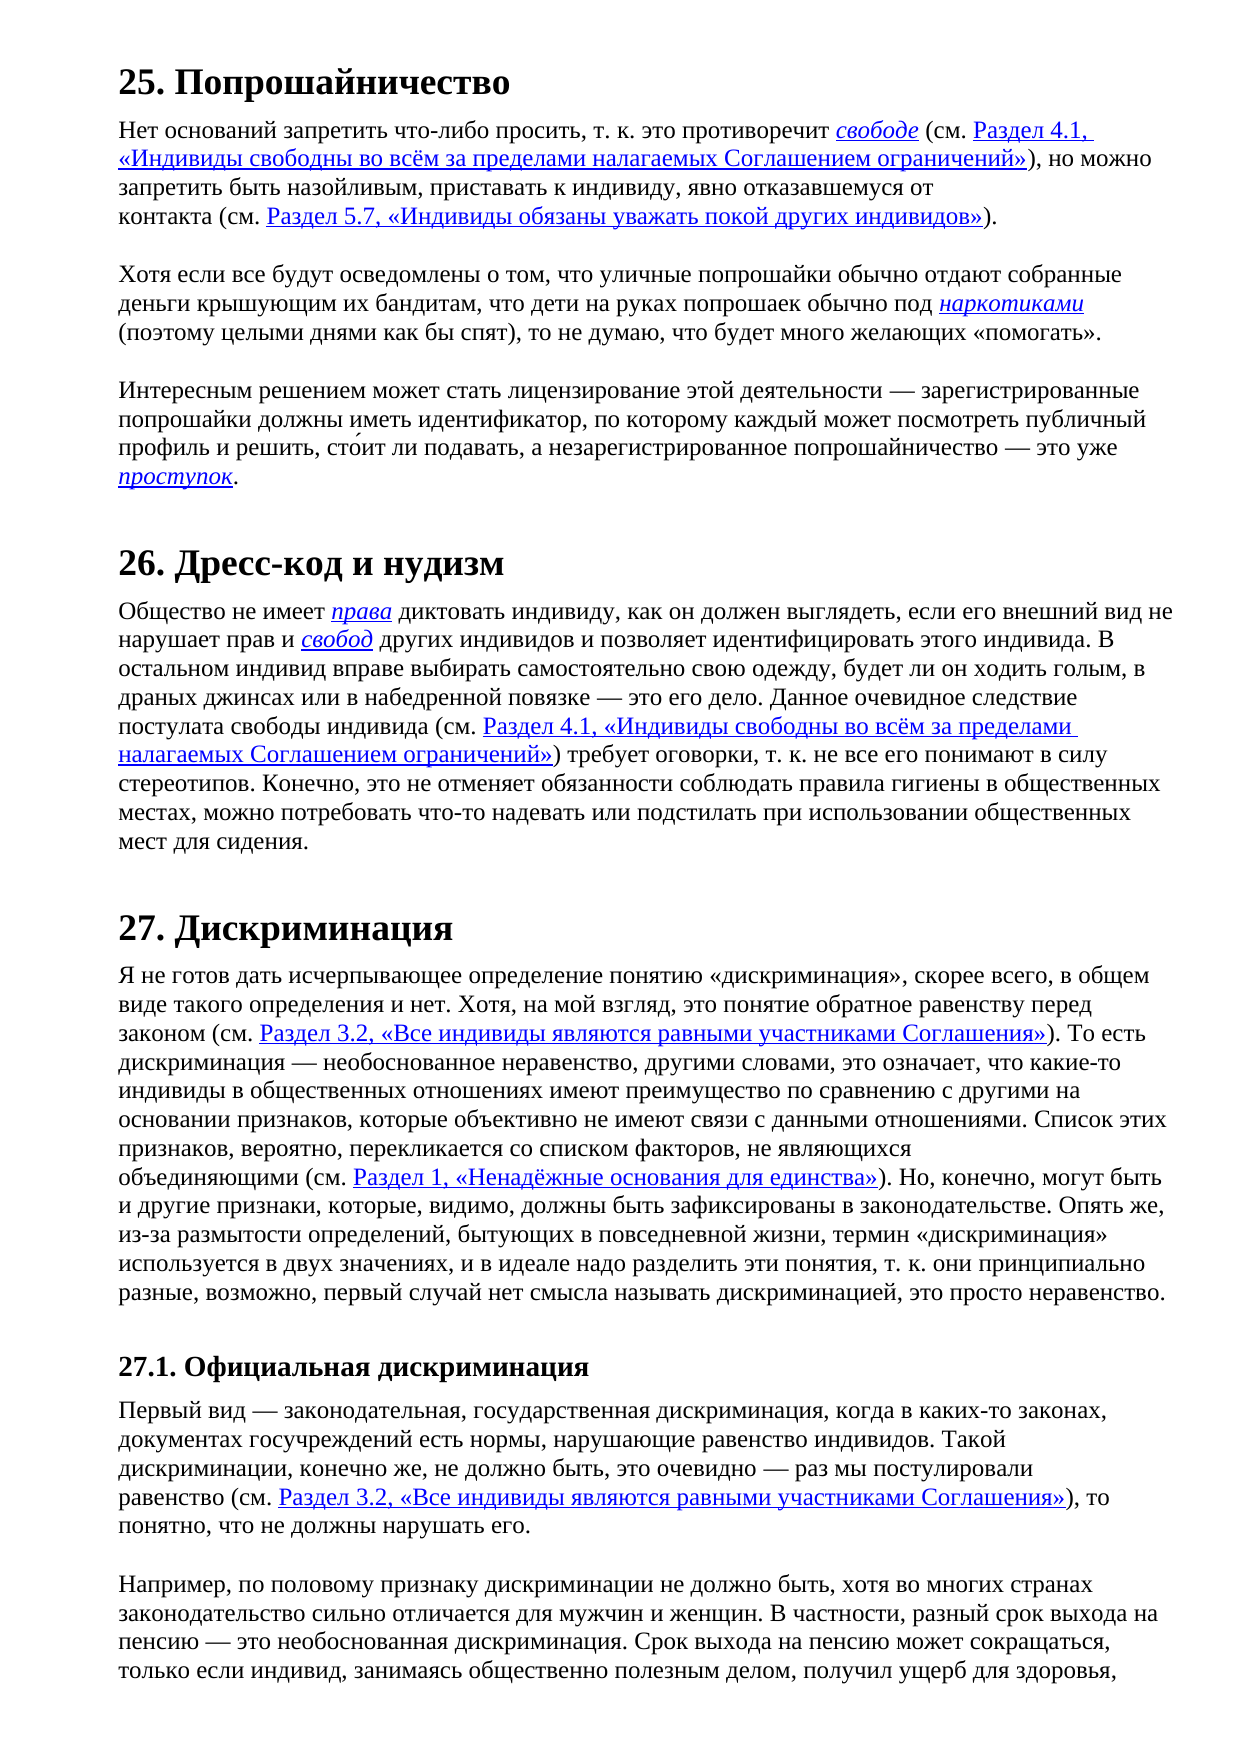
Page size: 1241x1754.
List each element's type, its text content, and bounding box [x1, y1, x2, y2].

text Нет оснований запретить что-либо просить, т. к. это противоречит свободе (см. Раздел 4.1, «Индивиды свободны во всём за пределами налагаемых Соглашением ограничений»), но можно запретить быть назойливым, приставать к индивиду, явно отказавшемуся от контакта (см. Раздел 5.7, «Индивиды обязаны уважать покой других индивидов»). [118, 115, 1181, 230]
text Первый вид — законодательная, государственная дискриминация, когда в каких-то законах, документах госучреждений есть нормы, нарушающие равенство индивидов. Такой дискриминации, конечно же, не должно быть, это очевидно — раз мы постулировали равенство (см. Раздел 3.2, «Все индивиды являются равными участниками Соглашения»), то понятно, что не должны нарушать его. [118, 1396, 1181, 1539]
subtitle 26. Дресс-код и нудизм [118, 540, 1181, 583]
text Например, по половому признаку дискриминации не должно быть, хотя во многих странах законодательство сильно отличается для мужчин и женщин. В частности, разный срок выхода на пенсию — это необоснованная дискриминация. Срок выхода на пенсию может сокращаться, только если индивид, занимаясь общественно полезным делом, получил ущерб для здоровья, [118, 1569, 1181, 1684]
subtitle 27. Дискриминация [118, 905, 1181, 948]
text Я не готов дать исчерпывающее определение понятию «дискриминация», скорее всего, в общем виде такого определения и нет. Хотя, на мой взгляд, это понятие обратное равенству перед законом (см. Раздел 3.2, «Все индивиды являются равными участниками Соглашения»). То есть дискриминация — необоснованное неравенство, другими словами, это означает, что какие-то индивиды в общественных отношениях имеют преимущество по сравнению с другими на основании признаков, которые объективно не имеют связи с данными отношениями. Список этих признаков, вероятно, перекликается со списком факторов, не являющихся объединяющими (см. Раздел 1, «Ненадёжные основания для единства»). Но, конечно, могут быть и другие признаки, которые, видимо, должны быть зафиксированы в законодательстве. Опять же, из-за размытости определений, бытующих в повседневной жизни, термин «дискриминация» используется в двух значениях, и в идеале надо разделить эти понятия, т. к. они принципиально разные, возможно, первый случай нет смысла называть дискриминацией, это просто неравенство. [118, 961, 1181, 1306]
text Общество не имеет права диктовать индивиду, как он должен выглядеть, если его внешний вид не нарушает прав и свобод других индивидов и позволяет идентифицировать этого индивида. В остальном индивид вправе выбирать самостоятельно свою одежду, будет ли он ходить голым, в драных джинсах или в набедренной повязке — это его дело. Данное очевидное следствие постулата свободы индивида (см. Раздел 4.1, «Индивиды свободны во всём за пределами налагаемых Соглашением ограничений») требует оговорки, т. к. не все его понимают в силу стереотипов. Конечно, это не отменяет обязанности соблюдать правила гигиены в общественных местах, можно потребовать что-то надевать или подстилать при использовании общественных мест для сидения. [118, 596, 1181, 854]
subtitle 27.1. Официальная дискриминация [118, 1349, 1181, 1383]
text Хотя если все будут осведомлены о том, что уличные попрошайки обычно отдают собранные деньги крышующим их бандитам, что дети на руках попрошаек обычно под наркотиками (поэтому целыми днями как бы спят), то не думаю, что будет много желающих «помогать». [118, 259, 1181, 345]
subtitle 25. Попрошайничество [118, 59, 1181, 102]
text Интересным решением может стать лицензирование этой деятельности — зарегистрированные попрошайки должны иметь идентификатор, по которому каждый может посмотреть публичный профиль и решить, сто́ит ли подавать, а незарегистрированное попрошайничество — это уже проступок. [118, 375, 1181, 490]
